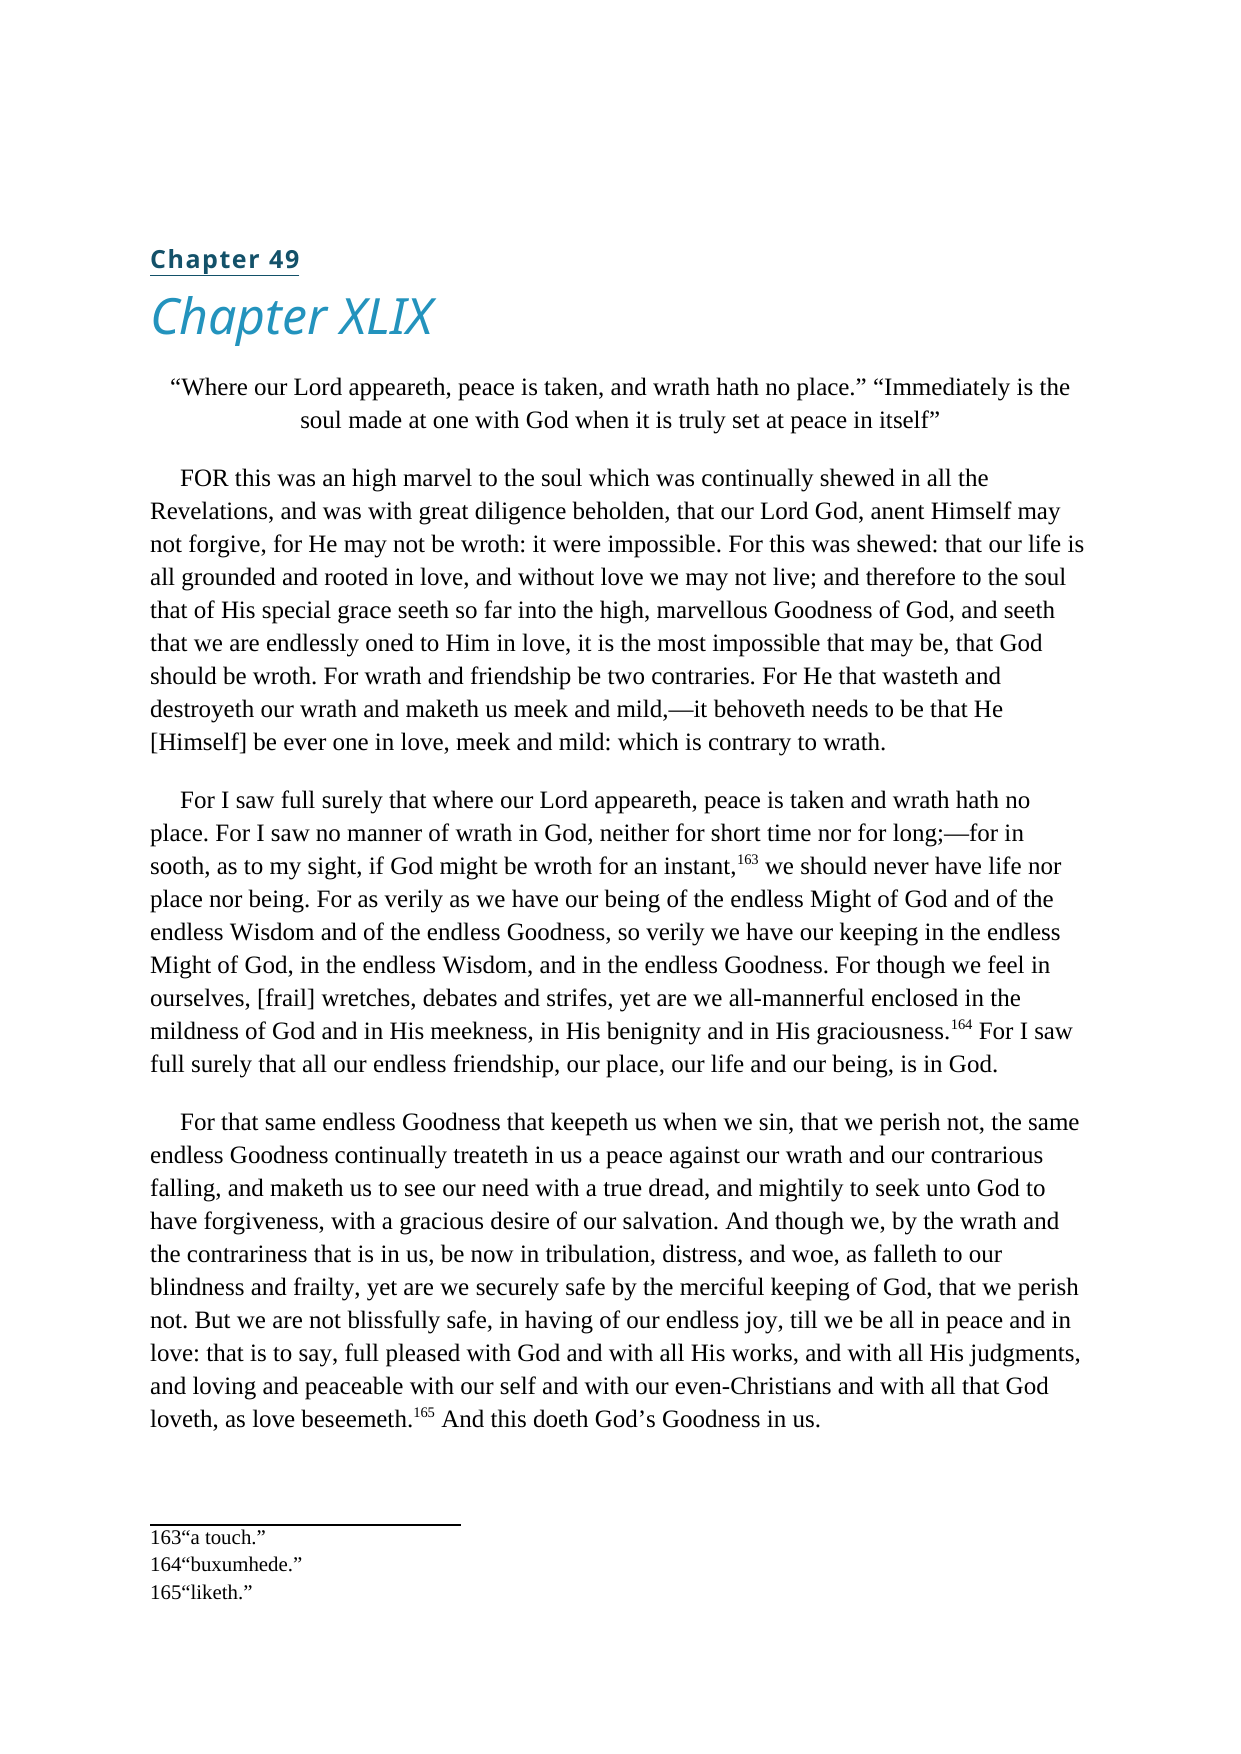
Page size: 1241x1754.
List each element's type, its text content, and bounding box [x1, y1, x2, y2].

text “buxumhede.” [150, 1552, 1090, 1576]
text “liketh.” [150, 1580, 1090, 1604]
text “Where our Lord appeareth, peace is taken, and wrath hath no place.” “Immediately is the soul made at one with God when it is truly set at peace in itself” [150, 372, 1090, 434]
text “a touch.” [150, 1525, 1090, 1549]
text For I saw full surely that where our Lord appeareth, peace is taken and wrath hath no place. For I saw no manner of wrath in God, neither for short time nor for long;—for in sooth, as to my sight, if God might be wroth for an instant, we should never have life nor place nor being. For as verily as we have our being of the endless Might of God and of the endless Wisdom and of the endless Goodness, so verily we have our keeping in the endless Might of God, in the endless Wisdom, and in the endless Goodness. For though we feel in ourselves, [frail] wretches, debates and strifes, yet are we all-mannerful enclosed in the mildness of God and in His meekness, in His benignity and in His graciousness. For I saw full surely that all our endless friendship, our place, our life and our being, is in God. [150, 785, 1090, 1078]
subtitle Chapter XLIX [150, 281, 1090, 349]
text FOR this was an high marvel to the soul which was continually shewed in all the Revelations, and was with great diligence beholden, that our Lord God, anent Himself may not forgive, for He may not be wroth: it were impossible. For this was shewed: that our life is all grounded and rooted in love, and without love we may not live; and therefore to the soul that of His special grace seeth so far into the high, marvellous Goodness of God, and seeth that we are endlessly oned to Him in love, it is the most impossible that may be, that God should be wroth. For wrath and friendship be two contraries. For He that wasteth and destroyeth our wrath and maketh us meek and mild,—it behoveth needs to be that He [Himself] be ever one in love, meek and mild: which is contrary to wrath. [150, 463, 1090, 756]
subtitle Chapter 49 [150, 241, 1090, 276]
text For that same endless Goodness that keepeth us when we sin, that we perish not, the same endless Goodness continually treateth in us a peace against our wrath and our contrarious falling, and maketh us to see our need with a true dread, and mightily to seek unto God to have forgiveness, with a gracious desire of our salvation. And though we, by the wrath and the contrariness that is in us, be now in tribulation, distress, and woe, as falleth to our blindness and frailty, yet are we securely safe by the merciful keeping of God, that we perish not. But we are not blissfully safe, in having of our endless joy, till we be all in peace and in love: that is to say, full pleased with God and with all His works, and with all His judgments, and loving and peaceable with our self and with our even-Christians and with all that God loveth, as love beseemeth. And this doeth God’s Goodness in us. [150, 1107, 1090, 1433]
